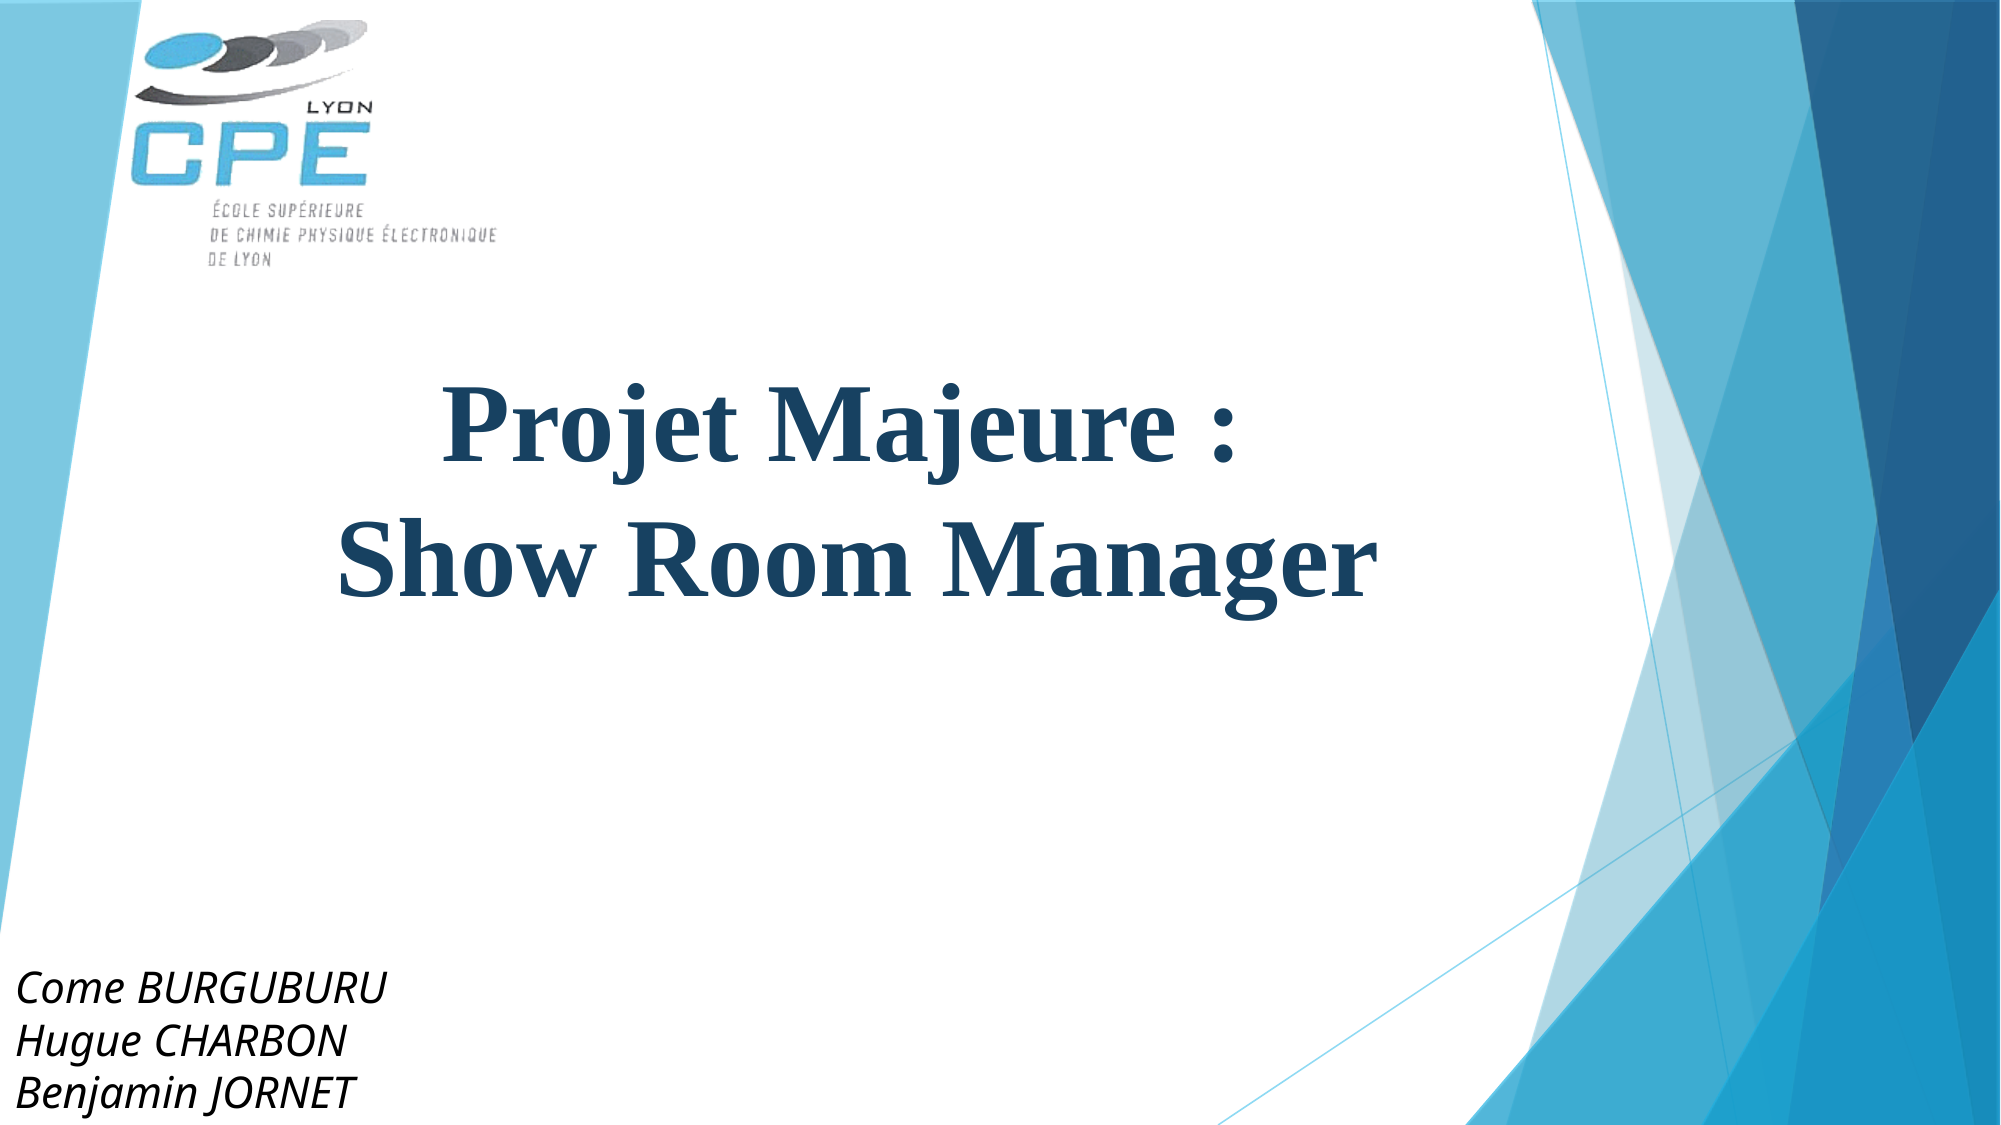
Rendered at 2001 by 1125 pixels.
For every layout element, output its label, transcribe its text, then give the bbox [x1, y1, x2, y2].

picture [128, 20, 504, 271]
title Projet Majeure : Show Room Manager [248, 366, 1467, 626]
text_box Come BURGUBURU Hugue CHARBON Benjamin JORNET [0, 952, 408, 1125]
